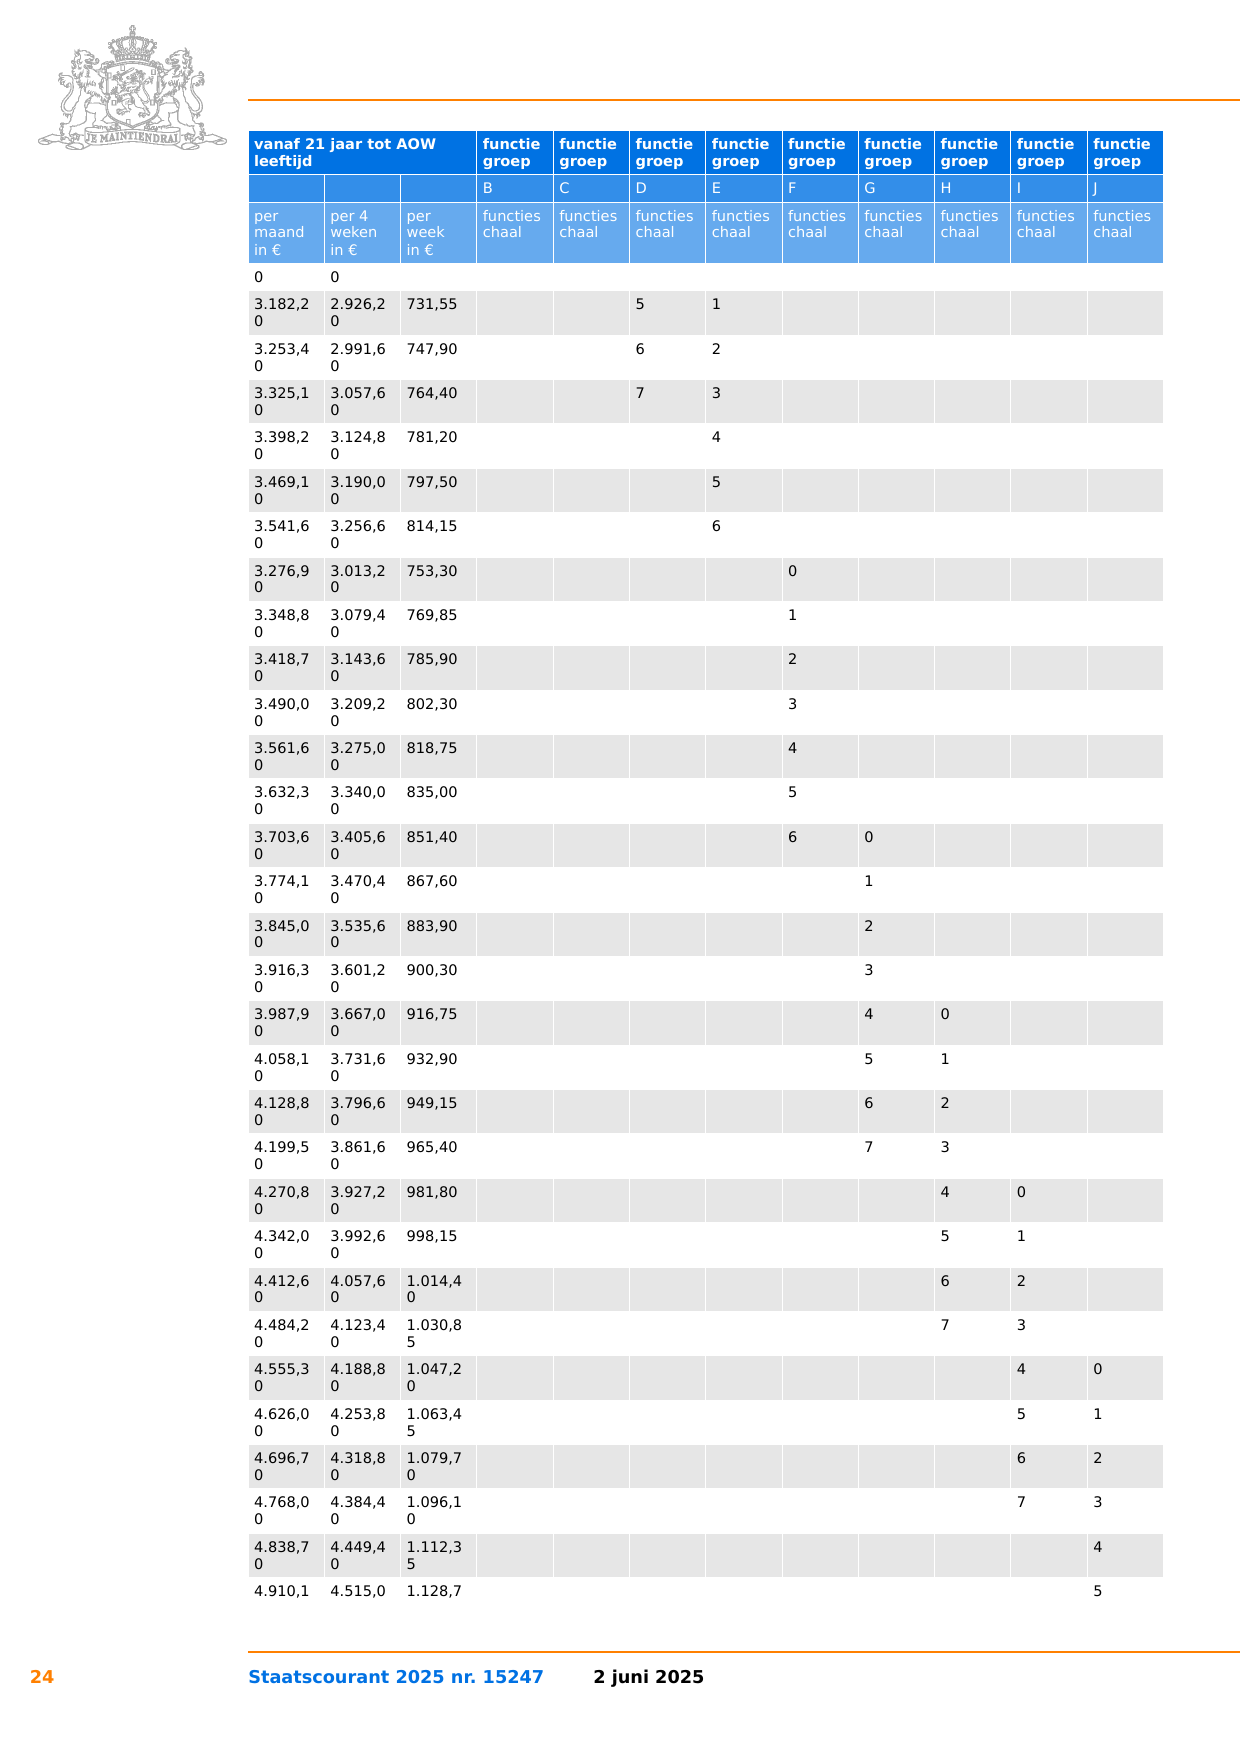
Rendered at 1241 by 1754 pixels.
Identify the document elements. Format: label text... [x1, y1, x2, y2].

table_cell 2 [1088, 1445, 1163, 1488]
table_cell [783, 1135, 858, 1178]
table_cell [935, 691, 1010, 734]
table_cell [706, 1445, 782, 1488]
table_cell 4.123,40 [325, 1312, 400, 1355]
table_cell 0 [859, 824, 934, 867]
table_cell [477, 513, 553, 557]
table_cell 1 [783, 602, 858, 645]
table_cell [935, 558, 1010, 601]
table_cell [1011, 425, 1087, 468]
table_cell [706, 646, 782, 690]
table_cell [859, 1223, 934, 1267]
table_cell 900,30 [401, 957, 476, 1000]
table_cell C [554, 175, 629, 202]
table_cell [706, 1268, 782, 1311]
table_cell 3.079,40 [325, 602, 400, 645]
table_cell [783, 1223, 858, 1267]
table_cell [554, 691, 629, 734]
table_cell 1.047,20 [401, 1356, 476, 1400]
table_cell 3 [859, 957, 934, 1000]
table_cell [630, 735, 705, 778]
table_cell [630, 780, 705, 823]
table_cell 4.484,20 [249, 1312, 324, 1355]
table_cell [554, 513, 629, 557]
table_cell 3.057,60 [325, 380, 400, 423]
table_cell 6 [783, 824, 858, 867]
table_cell [935, 913, 1010, 956]
table_cell [783, 425, 858, 468]
table_cell [630, 1445, 705, 1488]
table_cell [630, 264, 705, 290]
table_cell 3.325,10 [249, 380, 324, 423]
table_cell 6 [1011, 1445, 1087, 1488]
table_cell [706, 1312, 782, 1355]
table_cell [859, 469, 934, 512]
table_cell 4.342,00 [249, 1223, 324, 1267]
table_cell 3.703,60 [249, 824, 324, 867]
table_header functiegroep [1011, 131, 1087, 174]
table_cell 7 [1011, 1490, 1087, 1533]
table_cell [477, 602, 553, 645]
table_cell functieschaal [935, 203, 1010, 263]
table_cell 949,15 [401, 1090, 476, 1133]
table_cell 2.926,20 [325, 291, 400, 335]
table_cell 5 [630, 291, 705, 335]
table_cell 3.490,00 [249, 691, 324, 734]
table_cell 3.561,60 [249, 735, 324, 778]
table_cell 981,80 [401, 1179, 476, 1222]
table_cell [477, 1356, 553, 1400]
table_header functiegroep [935, 131, 1010, 174]
table_cell [1011, 1135, 1087, 1178]
table_cell [935, 1356, 1010, 1400]
table_cell 3.469,10 [249, 469, 324, 512]
table_cell 781,20 [401, 425, 476, 468]
table_cell [1011, 1578, 1087, 1605]
table_cell [706, 558, 782, 601]
table_cell 3.182,20 [249, 291, 324, 335]
table_cell [477, 264, 553, 290]
table_cell 3.143,60 [325, 646, 400, 690]
table_cell 3.340,00 [325, 780, 400, 823]
table_cell [1011, 558, 1087, 601]
table_cell [477, 1090, 553, 1133]
table_cell [249, 175, 324, 202]
table_cell 3.253,40 [249, 336, 324, 379]
table_cell [783, 1268, 858, 1311]
table_cell [859, 646, 934, 690]
table_cell 883,90 [401, 913, 476, 956]
table_cell 1.128,7 [401, 1578, 476, 1605]
table_cell 0 [325, 264, 400, 290]
table_cell [859, 735, 934, 778]
table_cell [477, 1179, 553, 1222]
table_cell [554, 469, 629, 512]
table_cell [477, 380, 553, 423]
table_cell 1.096,10 [401, 1490, 476, 1533]
table_cell 1 [706, 291, 782, 335]
table_cell 5 [1088, 1578, 1163, 1605]
table_cell [706, 957, 782, 1000]
table_cell 4.253,80 [325, 1401, 400, 1444]
table_cell per 4 weken in € [325, 203, 400, 263]
table_cell 6 [630, 336, 705, 379]
table_cell 3 [935, 1135, 1010, 1178]
table_cell [783, 1001, 858, 1045]
table_cell 3.667,00 [325, 1001, 400, 1045]
table_cell [859, 1534, 934, 1577]
table_cell [859, 1578, 934, 1605]
table_cell [1088, 1135, 1163, 1178]
table_cell 3.774,10 [249, 868, 324, 912]
table_cell functieschaal [783, 203, 858, 263]
table_cell [1088, 780, 1163, 823]
table_cell [477, 735, 553, 778]
table_cell [859, 1312, 934, 1355]
table_cell 4 [1011, 1356, 1087, 1400]
table_cell [935, 513, 1010, 557]
table_cell 7 [630, 380, 705, 423]
table_cell [783, 1312, 858, 1355]
table_cell [554, 1356, 629, 1400]
table_cell 3.535,60 [325, 913, 400, 956]
table_cell J [1088, 175, 1163, 202]
table_cell [477, 1001, 553, 1045]
table_cell [1088, 1001, 1163, 1045]
table_cell [477, 646, 553, 690]
table_cell 0 [1088, 1356, 1163, 1400]
table_cell [1011, 602, 1087, 645]
table_cell [477, 780, 553, 823]
table_cell [630, 1534, 705, 1577]
table_cell [1011, 868, 1087, 912]
table_cell [1011, 1090, 1087, 1133]
table_cell [859, 380, 934, 423]
table_cell [1011, 735, 1087, 778]
table_cell 3.992,60 [325, 1223, 400, 1267]
table_cell functieschaal [859, 203, 934, 263]
table_cell 3 [783, 691, 858, 734]
table_cell B [477, 175, 553, 202]
table_cell [630, 646, 705, 690]
table_cell 1 [859, 868, 934, 912]
table_cell 4.515,0 [325, 1578, 400, 1605]
table_cell 3.013,20 [325, 558, 400, 601]
picture [38, 25, 227, 150]
table_cell 4.838,70 [249, 1534, 324, 1577]
table_cell 4.318,80 [325, 1445, 400, 1488]
table_cell 4.270,80 [249, 1179, 324, 1222]
table_cell [554, 1534, 629, 1577]
table_cell [1088, 1268, 1163, 1311]
table_cell 4.696,70 [249, 1445, 324, 1488]
table_cell [859, 691, 934, 734]
table_cell 3.916,30 [249, 957, 324, 1000]
table_cell [554, 913, 629, 956]
table_cell [935, 264, 1010, 290]
table_cell G [859, 175, 934, 202]
table_cell 1.030,85 [401, 1312, 476, 1355]
table_cell 797,50 [401, 469, 476, 512]
table_cell [1011, 380, 1087, 423]
table_cell 3.796,60 [325, 1090, 400, 1133]
table_cell [935, 469, 1010, 512]
table_cell [1088, 646, 1163, 690]
table_cell [783, 1046, 858, 1089]
table_cell [554, 380, 629, 423]
table_cell 3.632,30 [249, 780, 324, 823]
table_cell [477, 1401, 553, 1444]
table_cell [859, 1179, 934, 1222]
table_cell [783, 1534, 858, 1577]
table_cell [859, 780, 934, 823]
table_cell [706, 1578, 782, 1605]
table_header vanaf 21 jaar tot AOW leeftijd [249, 131, 476, 174]
table_cell [783, 291, 858, 335]
table_header functiegroep [706, 131, 782, 174]
table_cell [935, 646, 1010, 690]
table_cell [554, 1401, 629, 1444]
table_cell 1 [1088, 1401, 1163, 1444]
table_cell [935, 1445, 1010, 1488]
table_cell [1088, 380, 1163, 423]
table_cell 3.470,40 [325, 868, 400, 912]
table_cell 835,00 [401, 780, 476, 823]
table_cell [706, 1534, 782, 1577]
table_cell [554, 1223, 629, 1267]
table_cell [477, 291, 553, 335]
table_cell [1011, 646, 1087, 690]
table_cell 6 [935, 1268, 1010, 1311]
table_cell [1088, 913, 1163, 956]
table_cell [630, 957, 705, 1000]
table_cell [783, 913, 858, 956]
table_cell [630, 513, 705, 557]
table_header functiegroep [554, 131, 629, 174]
table_cell 4 [706, 425, 782, 468]
table_cell [706, 868, 782, 912]
table_cell 4.910,1 [249, 1578, 324, 1605]
table_cell 2 [783, 646, 858, 690]
table_cell [935, 957, 1010, 1000]
table_cell [706, 1135, 782, 1178]
table_cell [554, 1578, 629, 1605]
table_cell functieschaal [630, 203, 705, 263]
table_cell 7 [859, 1135, 934, 1178]
table_cell [1088, 868, 1163, 912]
table_cell [706, 1356, 782, 1400]
table_cell [859, 336, 934, 379]
table_cell [630, 1179, 705, 1222]
table_cell 998,15 [401, 1223, 476, 1267]
table_cell 932,90 [401, 1046, 476, 1089]
table_cell 3.541,60 [249, 513, 324, 557]
table_cell 3.987,90 [249, 1001, 324, 1045]
table_cell [859, 1490, 934, 1533]
table_cell [554, 425, 629, 468]
table_cell [477, 1312, 553, 1355]
table_cell 5 [783, 780, 858, 823]
table_cell [554, 602, 629, 645]
table_cell [706, 1001, 782, 1045]
table_cell [859, 1268, 934, 1311]
table_cell 5 [935, 1223, 1010, 1267]
table_cell [859, 1356, 934, 1400]
table_header functiegroep [630, 131, 705, 174]
table_cell [477, 1046, 553, 1089]
table_cell F [783, 175, 858, 202]
table_cell [554, 1046, 629, 1089]
table_cell 3 [1088, 1490, 1163, 1533]
table_cell functieschaal [1011, 203, 1087, 263]
table_cell [706, 1401, 782, 1444]
table_cell [1088, 1223, 1163, 1267]
table_cell 1.079,70 [401, 1445, 476, 1488]
table_cell [554, 1090, 629, 1133]
table_cell [630, 868, 705, 912]
table_cell [554, 291, 629, 335]
table_cell [1088, 469, 1163, 512]
table_cell [935, 1578, 1010, 1605]
table_cell [477, 1578, 553, 1605]
table_cell [554, 1490, 629, 1533]
table_cell [630, 913, 705, 956]
table_cell 5 [706, 469, 782, 512]
table_cell [1011, 264, 1087, 290]
table_cell [477, 1534, 553, 1577]
table_cell D [630, 175, 705, 202]
table_cell 1.063,45 [401, 1401, 476, 1444]
table_cell [859, 1445, 934, 1488]
table_cell [706, 1046, 782, 1089]
table_cell [477, 558, 553, 601]
table_cell per week in € [401, 203, 476, 263]
table_cell 4.412,60 [249, 1268, 324, 1311]
table_cell [783, 1356, 858, 1400]
table_cell [783, 336, 858, 379]
table_cell [1011, 469, 1087, 512]
table_cell 2 [935, 1090, 1010, 1133]
table_header functiegroep [783, 131, 858, 174]
table_cell [477, 1445, 553, 1488]
table_cell [630, 1223, 705, 1267]
table_cell 802,30 [401, 691, 476, 734]
table_header functiegroep [477, 131, 553, 174]
table_cell [935, 735, 1010, 778]
table_cell E [706, 175, 782, 202]
table_cell [630, 691, 705, 734]
table_cell 3.601,20 [325, 957, 400, 1000]
table_cell [1088, 558, 1163, 601]
table_cell [554, 735, 629, 778]
table_cell [1011, 336, 1087, 379]
table_cell 1 [1011, 1223, 1087, 1267]
table_cell 753,30 [401, 558, 476, 601]
table_cell 785,90 [401, 646, 476, 690]
table_cell [554, 824, 629, 867]
table_cell [630, 1401, 705, 1444]
table_cell [477, 1223, 553, 1267]
table_cell [935, 602, 1010, 645]
table_cell [935, 1401, 1010, 1444]
table_cell [477, 691, 553, 734]
table_cell [706, 602, 782, 645]
table_cell [477, 957, 553, 1000]
table_cell [706, 691, 782, 734]
table_cell [1011, 824, 1087, 867]
table_cell 0 [249, 264, 324, 290]
table_cell [554, 1001, 629, 1045]
table_cell 4.058,10 [249, 1046, 324, 1089]
table_cell 769,85 [401, 602, 476, 645]
table_cell [859, 558, 934, 601]
table_cell functieschaal [706, 203, 782, 263]
table_cell [630, 1001, 705, 1045]
table_cell [706, 1490, 782, 1533]
table_cell 1.112,35 [401, 1534, 476, 1577]
table_cell [630, 602, 705, 645]
table_cell [630, 1578, 705, 1605]
table_cell 3.124,80 [325, 425, 400, 468]
table_cell [554, 957, 629, 1000]
table_cell [859, 264, 934, 290]
table_cell [1088, 735, 1163, 778]
table_cell [1088, 513, 1163, 557]
table_cell [1088, 264, 1163, 290]
table_cell 3 [1011, 1312, 1087, 1355]
table_cell [1088, 425, 1163, 468]
table_cell per maand in € [249, 203, 324, 263]
table_cell 1.014,40 [401, 1268, 476, 1311]
table_cell [1011, 780, 1087, 823]
table_cell [1011, 1534, 1087, 1577]
table_cell [477, 868, 553, 912]
table_cell 5 [1011, 1401, 1087, 1444]
table_cell 3 [706, 380, 782, 423]
table_cell 814,15 [401, 513, 476, 557]
table_cell [859, 1401, 934, 1444]
table_cell [935, 1534, 1010, 1577]
table_cell [554, 1179, 629, 1222]
table_cell 5 [859, 1046, 934, 1089]
table_cell 1 [935, 1046, 1010, 1089]
table_cell [477, 824, 553, 867]
table_cell [859, 513, 934, 557]
table_cell 818,75 [401, 735, 476, 778]
table_cell 3.405,60 [325, 824, 400, 867]
table_cell [1088, 336, 1163, 379]
table_cell [1088, 824, 1163, 867]
table_cell functieschaal [1088, 203, 1163, 263]
table_cell [1088, 602, 1163, 645]
table_cell [706, 780, 782, 823]
table_cell [935, 336, 1010, 379]
table_cell 3.418,70 [249, 646, 324, 690]
table_cell 4.555,30 [249, 1356, 324, 1400]
table_cell [401, 264, 476, 290]
table_cell 3.861,60 [325, 1135, 400, 1178]
table_cell [706, 735, 782, 778]
table_cell 851,40 [401, 824, 476, 867]
table_cell [401, 175, 476, 202]
table_cell 2.991,60 [325, 336, 400, 379]
table_cell 0 [935, 1001, 1010, 1045]
table_header functiegroep [1088, 131, 1163, 174]
table_cell [783, 380, 858, 423]
table_cell 3.731,60 [325, 1046, 400, 1089]
table_cell [554, 1312, 629, 1355]
table_cell [554, 558, 629, 601]
table_cell 4.768,00 [249, 1490, 324, 1533]
table_cell [1011, 1046, 1087, 1089]
table_cell 3.276,90 [249, 558, 324, 601]
table_cell 4 [783, 735, 858, 778]
table_cell [1011, 513, 1087, 557]
table_cell 6 [859, 1090, 934, 1133]
table_cell [935, 291, 1010, 335]
table_header functiegroep [859, 131, 934, 174]
table_cell 764,40 [401, 380, 476, 423]
table_cell [783, 957, 858, 1000]
table_cell [783, 868, 858, 912]
table_cell [935, 380, 1010, 423]
table_cell [706, 1223, 782, 1267]
table_cell [630, 1356, 705, 1400]
table_cell 4 [859, 1001, 934, 1045]
table_cell [1011, 957, 1087, 1000]
table_cell [1088, 1046, 1163, 1089]
table_cell 2 [1011, 1268, 1087, 1311]
table_cell [706, 913, 782, 956]
table_cell [783, 469, 858, 512]
table_cell [859, 602, 934, 645]
table_cell 6 [706, 513, 782, 557]
table_cell [1088, 1090, 1163, 1133]
table_cell [630, 1135, 705, 1178]
table_cell 2 [859, 913, 934, 956]
table_cell 3.275,00 [325, 735, 400, 778]
table_cell [935, 824, 1010, 867]
table_cell [630, 469, 705, 512]
table_cell [477, 1268, 553, 1311]
table_cell [477, 913, 553, 956]
table_cell [783, 513, 858, 557]
table_cell [630, 1490, 705, 1533]
table_cell 3.398,20 [249, 425, 324, 468]
table_cell [554, 780, 629, 823]
table_cell [1088, 291, 1163, 335]
table_cell [706, 1090, 782, 1133]
table_cell [554, 646, 629, 690]
table_cell 4.449,40 [325, 1534, 400, 1577]
table_cell [477, 425, 553, 468]
table_cell [554, 1268, 629, 1311]
table_cell [630, 1090, 705, 1133]
table_cell 867,60 [401, 868, 476, 912]
table_cell 747,90 [401, 336, 476, 379]
table_cell [554, 868, 629, 912]
table_cell 731,55 [401, 291, 476, 335]
table_cell [554, 1135, 629, 1178]
table_cell [477, 469, 553, 512]
table_cell [783, 1445, 858, 1488]
table_cell [554, 264, 629, 290]
table_cell [935, 780, 1010, 823]
table_cell [935, 1490, 1010, 1533]
table_cell [554, 1445, 629, 1488]
table_cell 0 [783, 558, 858, 601]
table_cell [1011, 691, 1087, 734]
table_cell 4.384,40 [325, 1490, 400, 1533]
table_cell [477, 336, 553, 379]
table_cell H [935, 175, 1010, 202]
table_cell [630, 824, 705, 867]
table_cell [554, 336, 629, 379]
table_cell 0 [1011, 1179, 1087, 1222]
table_cell 965,40 [401, 1135, 476, 1178]
table_cell [325, 175, 400, 202]
table_cell [859, 291, 934, 335]
table_cell functieschaal [554, 203, 629, 263]
table_cell 3.256,60 [325, 513, 400, 557]
table_cell [630, 1312, 705, 1355]
table_cell [477, 1490, 553, 1533]
table_cell 4 [1088, 1534, 1163, 1577]
table_cell 3.348,80 [249, 602, 324, 645]
table_cell 2 [706, 336, 782, 379]
table_cell [783, 1090, 858, 1133]
table_cell [630, 558, 705, 601]
table_cell functieschaal [477, 203, 553, 263]
table_cell [706, 824, 782, 867]
table_cell 3.845,00 [249, 913, 324, 956]
table_cell 3.927,20 [325, 1179, 400, 1222]
table_cell [706, 1179, 782, 1222]
table_cell [783, 264, 858, 290]
table_cell 4.188,80 [325, 1356, 400, 1400]
table_cell 4 [935, 1179, 1010, 1222]
table_cell [859, 425, 934, 468]
table_cell [783, 1401, 858, 1444]
table_cell 4.057,60 [325, 1268, 400, 1311]
table_cell [1088, 957, 1163, 1000]
table_cell [706, 264, 782, 290]
table_cell [783, 1490, 858, 1533]
table_cell [630, 1046, 705, 1089]
table_cell 7 [935, 1312, 1010, 1355]
table_cell [1011, 291, 1087, 335]
table_cell I [1011, 175, 1087, 202]
table_cell 4.626,00 [249, 1401, 324, 1444]
table_cell 916,75 [401, 1001, 476, 1045]
table_cell [1088, 691, 1163, 734]
table_cell [1011, 913, 1087, 956]
table_cell [630, 425, 705, 468]
table_cell [1088, 1312, 1163, 1355]
table_cell 3.209,20 [325, 691, 400, 734]
table_cell [783, 1578, 858, 1605]
table_cell [783, 1179, 858, 1222]
table_cell [477, 1135, 553, 1178]
table_cell [935, 868, 1010, 912]
table_cell 4.128,80 [249, 1090, 324, 1133]
table_cell [1088, 1179, 1163, 1222]
table_cell [630, 1268, 705, 1311]
table_cell 3.190,00 [325, 469, 400, 512]
table_cell [935, 425, 1010, 468]
table_cell 4.199,50 [249, 1135, 324, 1178]
table_cell [1011, 1001, 1087, 1045]
